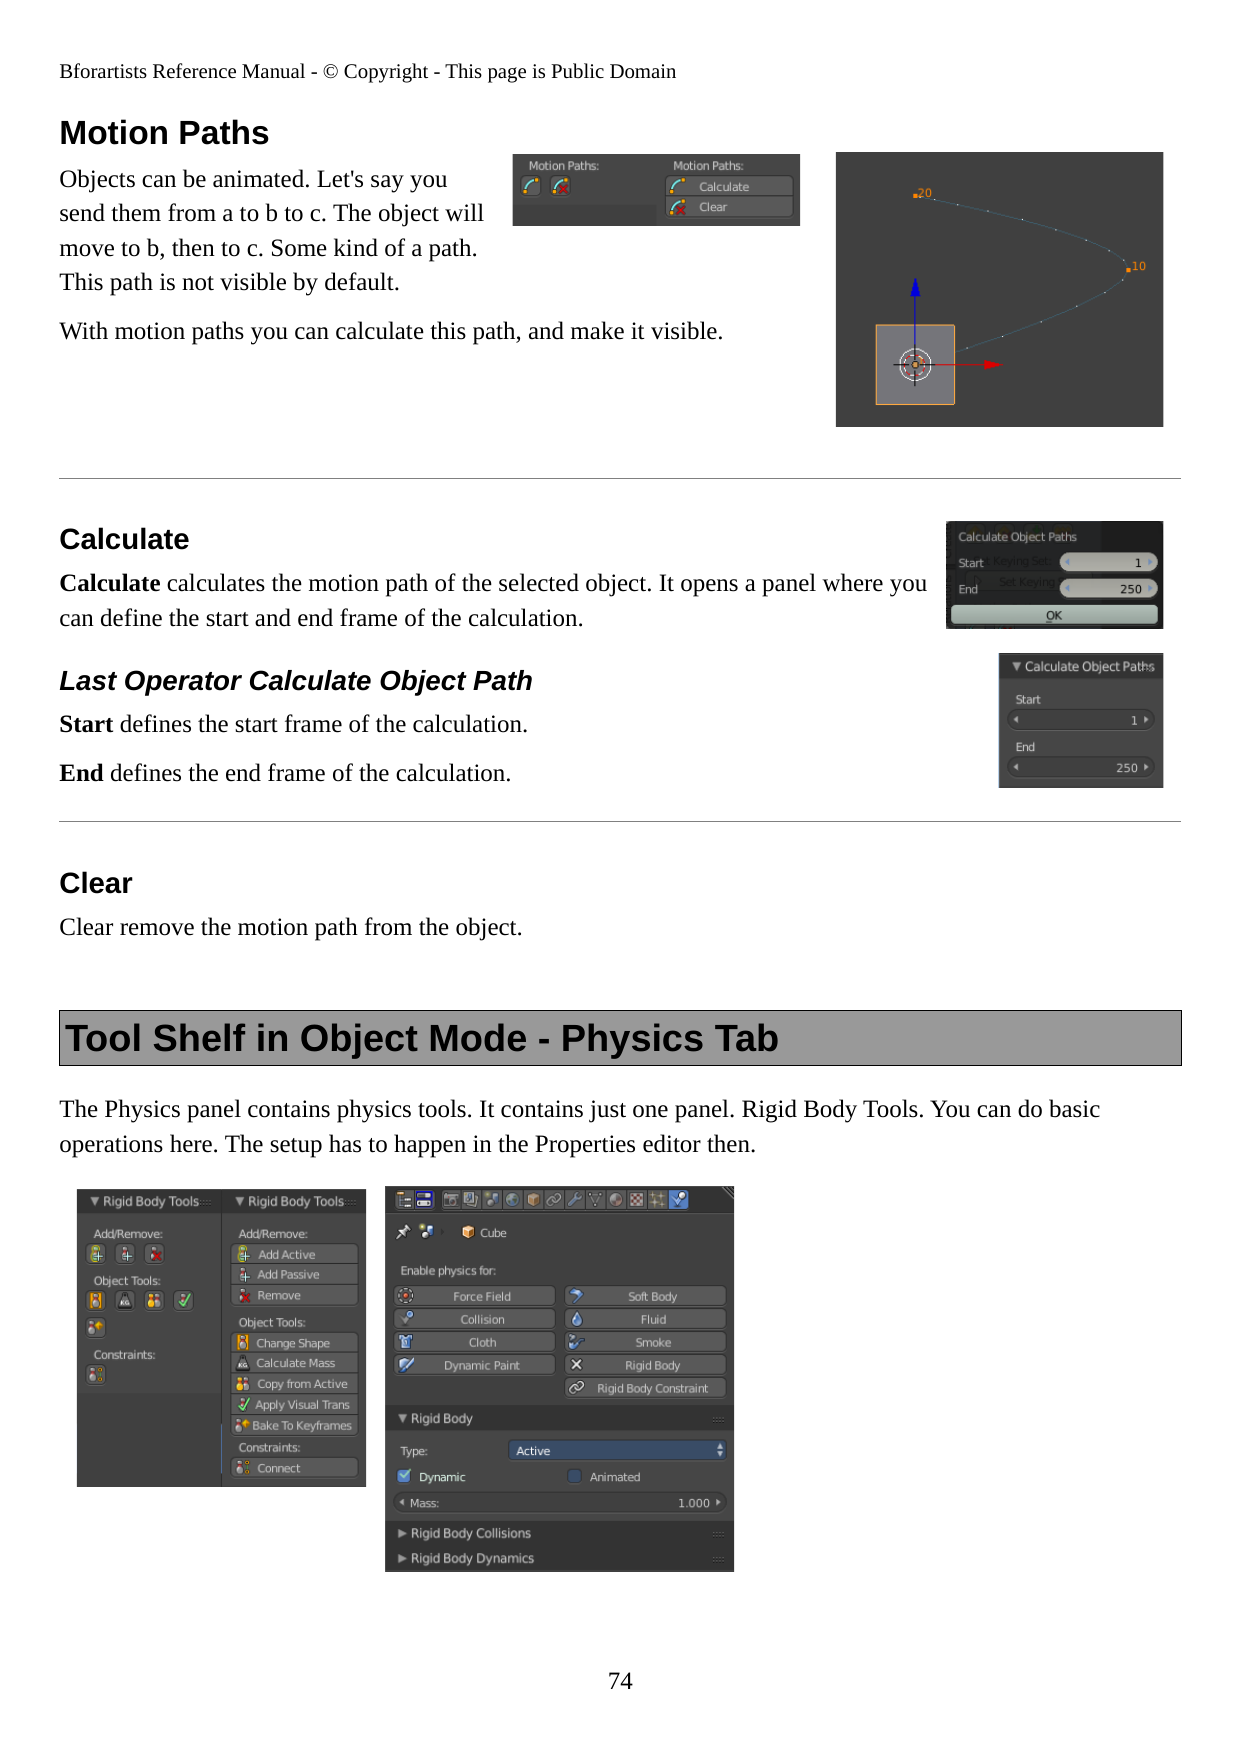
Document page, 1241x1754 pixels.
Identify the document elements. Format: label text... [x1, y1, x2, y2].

text End defines the end frame of the calculation. [59, 758, 998, 787]
text Calculate calculates the motion path of the selected object. It opens a panel where you can define the start and end frame of the calculation. [59, 568, 1181, 632]
text Clear remove the motion path from the object. [59, 912, 1181, 941]
table_header Tool Shelf in Object Mode - Physics Tab [60, 1011, 1181, 1065]
text Start defines the start frame of the calculation. [59, 709, 998, 738]
picture [385, 1186, 735, 1572]
text The Physics panel contains physics tools. It contains just one panel. Rigid Body Tools. You can do basic operations here. The setup has to happen in the Properties editor then. [59, 1094, 1181, 1157]
subtitle Motion Paths [59, 113, 1181, 151]
picture [835, 152, 1164, 427]
text With motion paths you can calculate this path, and make it visible. [59, 316, 835, 345]
subtitle Clear [59, 866, 1181, 899]
text Objects can be animated. Let's say you send them from a to b to c. The object will move to b, then to c. Some kind of a path. This path is not visible by default. [59, 164, 835, 296]
picture [998, 653, 1164, 788]
subtitle Calculate [59, 522, 946, 556]
picture [512, 154, 801, 226]
picture [946, 521, 1164, 629]
subtitle [1164, 522, 1181, 556]
subtitle Last Operator Calculate Object Path [59, 664, 998, 696]
picture [76, 1189, 367, 1487]
